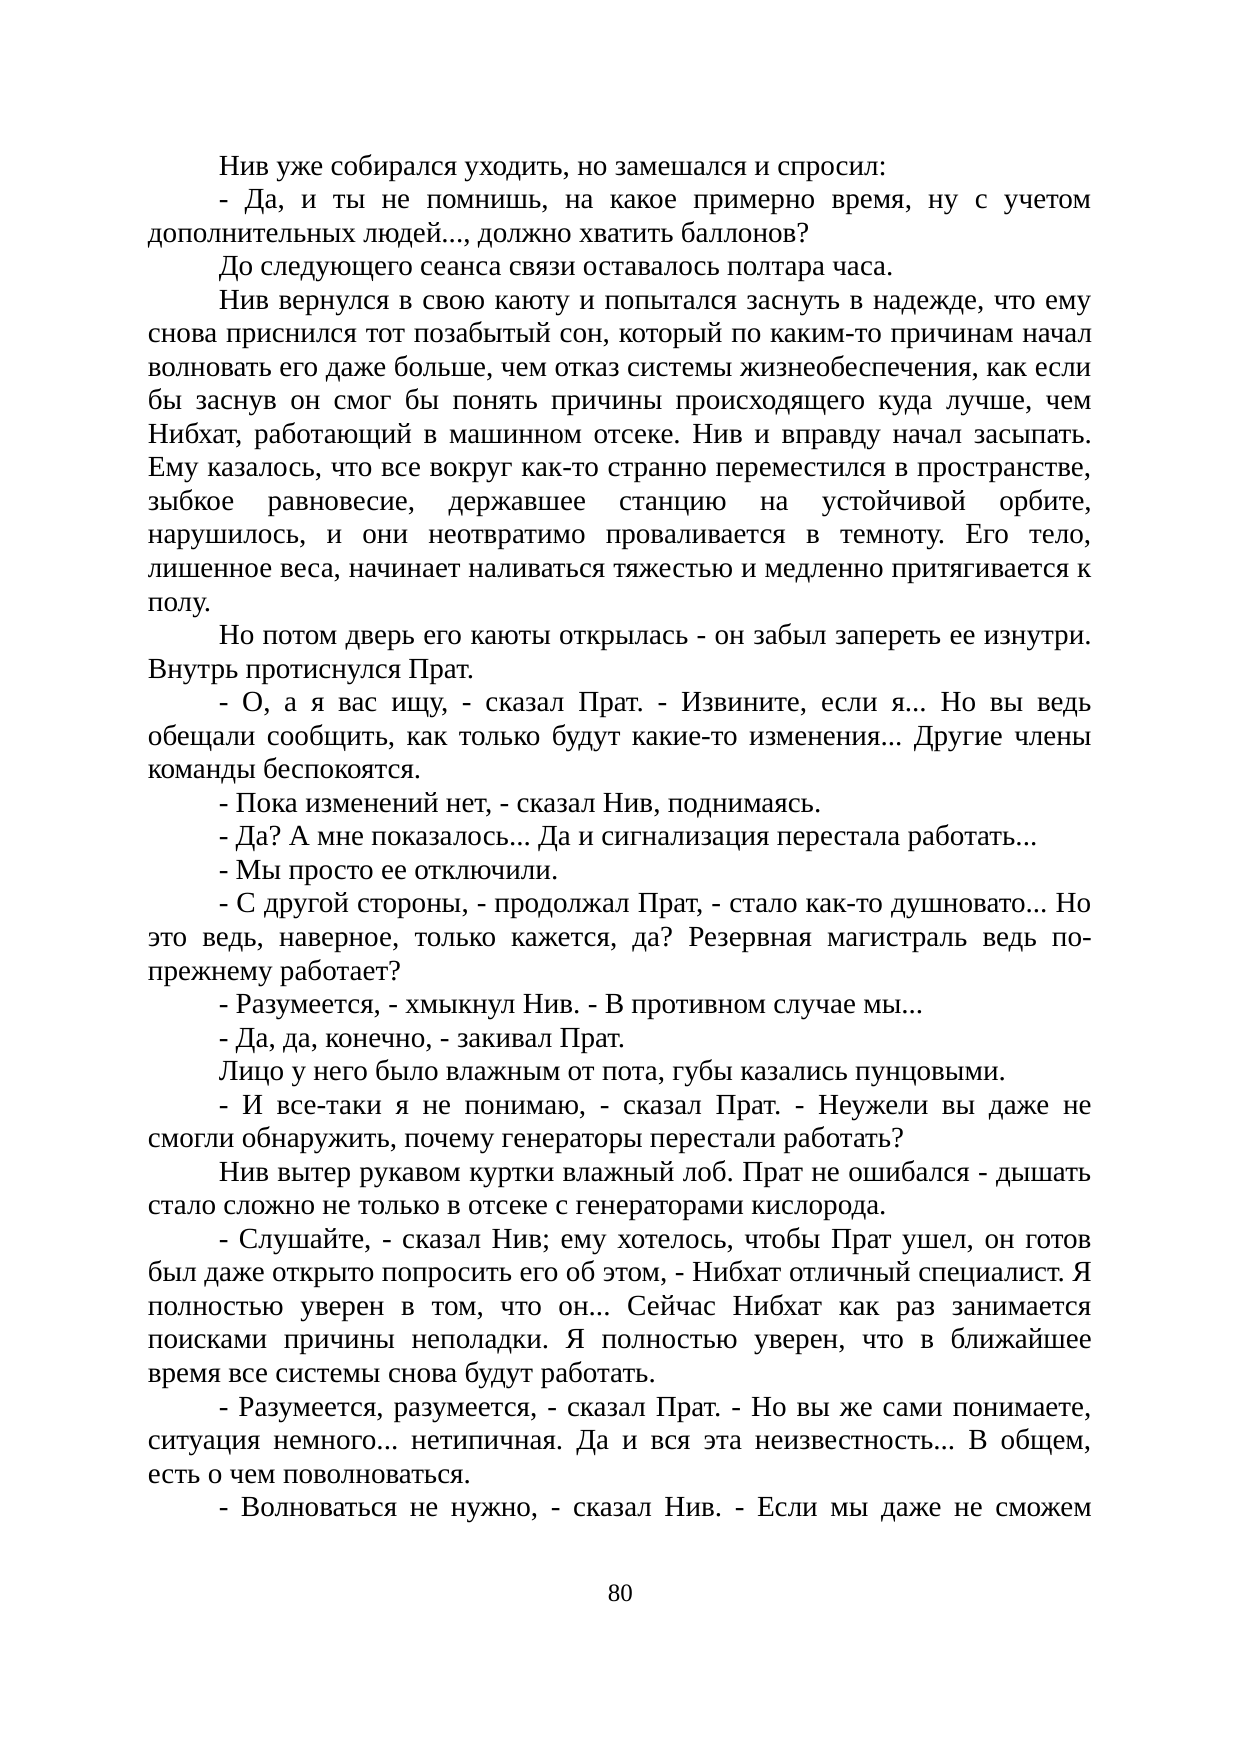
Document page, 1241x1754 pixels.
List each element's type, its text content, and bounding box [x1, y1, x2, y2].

text - И все-таки я не понимаю, - сказал Прат. - Неужели вы даже не смогли обнаружить, почему генераторы перестали работать? [148, 1087, 1093, 1154]
text - Слушайте, - сказал Нив; ему хотелось, чтобы Прат ушел, он готов был даже открыто попросить его об этом, - Нибхат отличный специалист. Я полностью уверен в том, что он... Сейчас Нибхат как раз занимается поисками причины неполадки. Я полностью уверен, что в ближайшее время все системы снова будут работать. [148, 1221, 1093, 1389]
text - Волноваться не нужно, - сказал Нив. - Если мы даже не сможем [148, 1489, 1093, 1523]
text - Да, и ты не помнишь, на какое примерно время, ну с учетом дополнительных людей..., должно хватить баллонов? [148, 181, 1093, 248]
text Но потом дверь его каюты открылась - он забыл запереть ее изнутри. Внутрь протиснулся Прат. [148, 617, 1093, 684]
text Нив вытер рукавом куртки влажный лоб. Прат не ошибался - дышать стало сложно не только в отсеке с генераторами кислорода. [148, 1154, 1093, 1221]
text - Разумеется, разумеется, - сказал Прат. - Но вы же сами понимаете, ситуация немного... нетипичная. Да и вся эта неизвестность... В общем, есть о чем поволноваться. [148, 1389, 1093, 1489]
text Нив уже собирался уходить, но замешался и спросил: [148, 148, 1093, 181]
text - Да? А мне показалось... Да и сигнализация перестала работать... [148, 818, 1093, 852]
text - О, а я вас ищу, - сказал Прат. - Извините, если я... Но вы ведь обещали сообщить, как только будут какие-то изменения... Другие члены команды беспокоятся. [148, 684, 1093, 785]
text Нив вернулся в свою каюту и попытался заснуть в надежде, что ему снова приснился тот позабытый сон, который по каким-то причинам начал волновать его даже больше, чем отказ системы жизнеобеспечения, как если бы заснув он смог бы понять причины происходящего куда лучше, чем Нибхат, работающий в машинном отсеке. Нив и вправду начал засыпать. Ему казалось, что все вокруг как-то странно переместился в пространстве, зыбкое равновесие, державшее станцию на устойчивой орбите, нарушилось, и они неотвратимо проваливается в темноту. Его тело, лишенное веса, начинает наливаться тяжестью и медленно притягивается к полу. [148, 282, 1093, 617]
text - Мы просто ее отключили. [148, 852, 1093, 886]
text - Пока изменений нет, - сказал Нив, поднимаясь. [148, 785, 1093, 818]
text До следующего сеанса связи оставалось полтара часа. [148, 248, 1093, 282]
text - Да, да, конечно, - закивал Прат. [148, 1020, 1093, 1053]
text - С другой стороны, - продолжал Прат, - стало как-то душновато... Но это ведь, наверное, только кажется, да? Резервная магистраль ведь по-прежнему работает? [148, 886, 1093, 986]
text - Разумеется, - хмыкнул Нив. - В противном случае мы... [148, 986, 1093, 1020]
text Лицо у него было влажным от пота, губы казались пунцовыми. [148, 1053, 1093, 1087]
